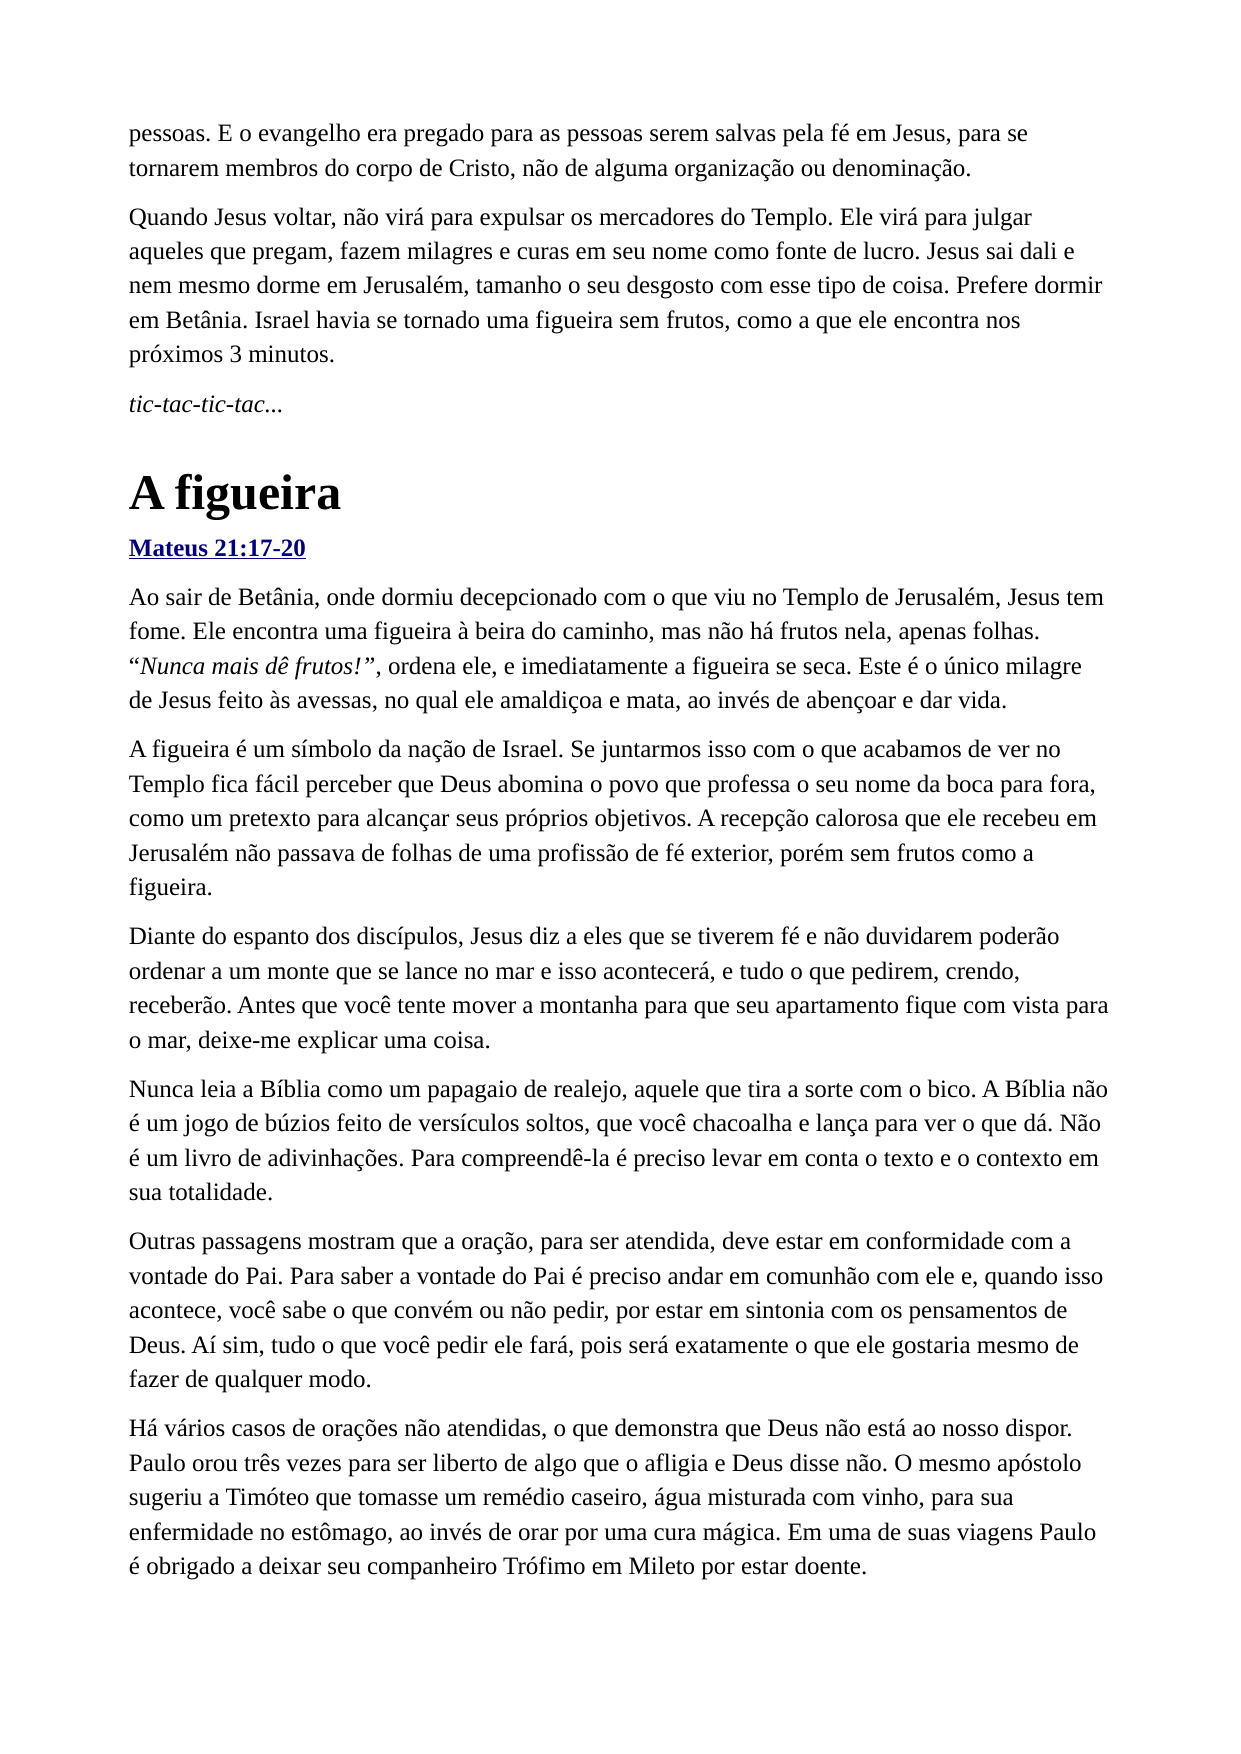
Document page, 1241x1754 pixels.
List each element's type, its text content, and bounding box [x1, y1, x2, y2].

text A figueira é um símbolo da nação de Israel. Se juntarmos isso com o que acabamos de ver no Templo fica fácil perceber que Deus abomina o povo que professa o seu nome da boca para fora, como um pretexto para alcançar seus próprios objetivos. A recepção calorosa que ele recebeu em Jerusalém não passava de folhas de uma profissão de fé exterior, porém sem frutos como a figueira. [129, 734, 1111, 901]
text Ao sair de Betânia, onde dormiu decepcionado com o que viu no Templo de Jerusalém, Jesus tem fome. Ele encontra uma figueira à beira do caminho, mas não há frutos nela, apenas folhas. “Nunca mais dê frutos!”, ordena ele, e imediatamente a figueira se seca. Este é o único milagre de Jesus feito às avessas, no qual ele amaldiçoa e mata, ao invés de abençoar e dar vida. [129, 582, 1111, 714]
text Diante do espanto dos discípulos, Jesus diz a eles que se tiverem fé e não duvidarem poderão ordenar a um monte que se lance no mar e isso acontecerá, e tudo o que pedirem, crendo, receberão. Antes que você tente mover a montanha para que seu apartamento fique com vista para o mar, deixe-me explicar uma coisa. [129, 921, 1111, 1053]
text Quando Jesus voltar, não virá para expulsar os mercadores do Templo. Ele virá para julgar aqueles que pregam, fazem milagres e curas em seu nome como fonte de lucro. Jesus sai dali e nem mesmo dorme em Jerusalém, tamanho o seu desgosto com esse tipo de coisa. Prefere dormir em Betânia. Israel havia se tornado uma figueira sem frutos, como a que ele encontra nos próximos 3 minutos. [129, 202, 1111, 368]
text Há vários casos de orações não atendidas, o que demonstra que Deus não está ao nosso dispor. Paulo orou três vezes para ser liberto de algo que o afligia e Deus disse não. O mesmo apóstolo sugeriu a Timóteo que tomasse um remédio caseiro, água misturada com vinho, para sua enfermidade no estômago, ao invés de orar por uma cura mágica. Em uma de suas viagens Paulo é obrigado a deixar seu companheiro Trófimo em Mileto por estar doente. [129, 1413, 1111, 1580]
subtitle A figueira [129, 463, 1111, 520]
text Mateus 21:17-20 [129, 533, 1111, 561]
text Nunca leia a Bíblia como um papagaio de realejo, aquele que tira a sorte com o bico. A Bíblia não é um jogo de búzios feito de versículos soltos, que você chacoalha e lança para ver o que dá. Não é um livro de adivinhações. Para compreendê-la é preciso levar em conta o texto e o contexto em sua totalidade. [129, 1074, 1111, 1206]
text tic-tac-tic-tac... [129, 389, 1111, 417]
text Outras passagens mostram que a oração, para ser atendida, deve estar em conformidade com a vontade do Pai. Para saber a vontade do Pai é preciso andar em comunhão com ele e, quando isso acontece, você sabe o que convém ou não pedir, por estar em sintonia com os pensamentos de Deus. Aí sim, tudo o que você pedir ele fará, pois será exatamente o que ele gostaria mesmo de fazer de qualquer modo. [129, 1226, 1111, 1393]
text pessoas. E o evangelho era pregado para as pessoas serem salvas pela fé em Jesus, para se tornarem membros do corpo de Cristo, não de alguma organização ou denominação. [129, 118, 1111, 181]
